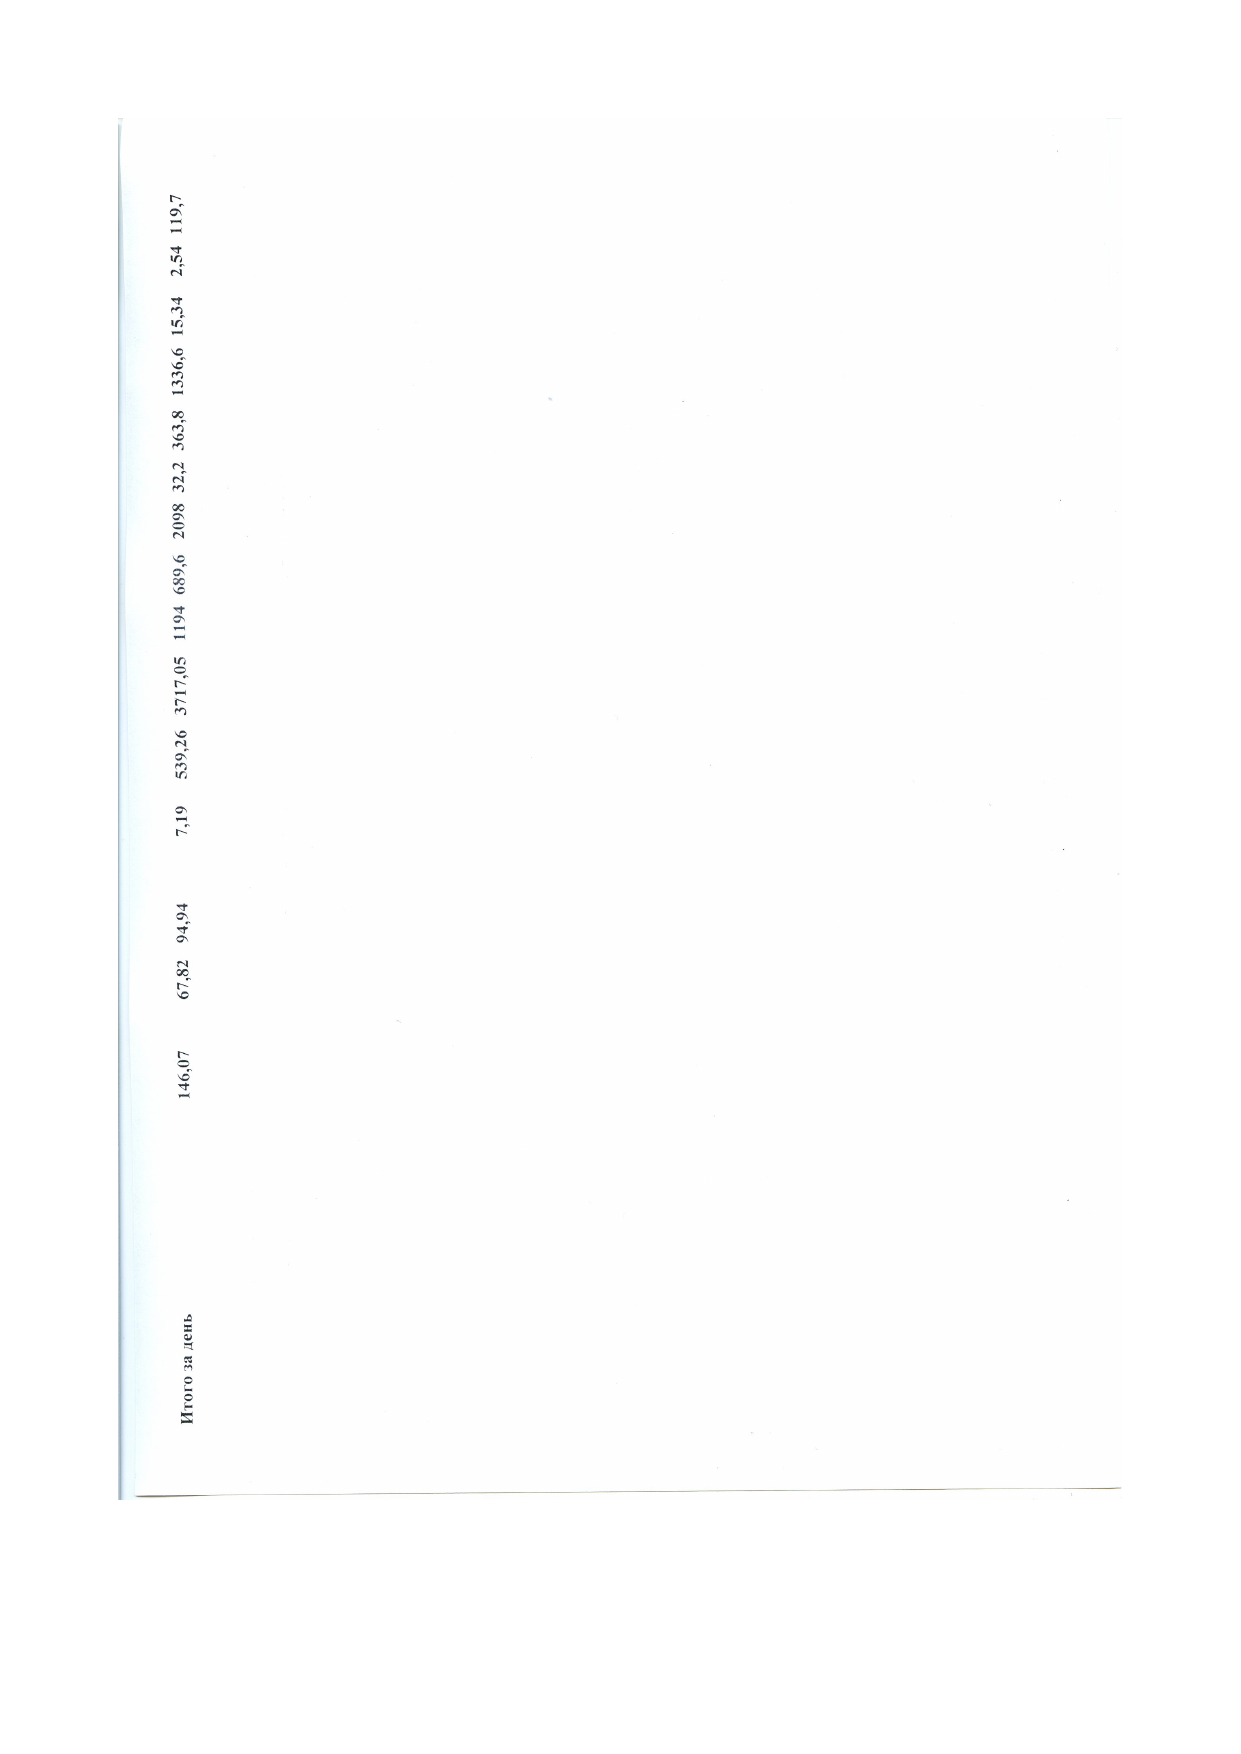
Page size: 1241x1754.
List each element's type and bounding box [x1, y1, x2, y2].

picture [118, 118, 1122, 1500]
